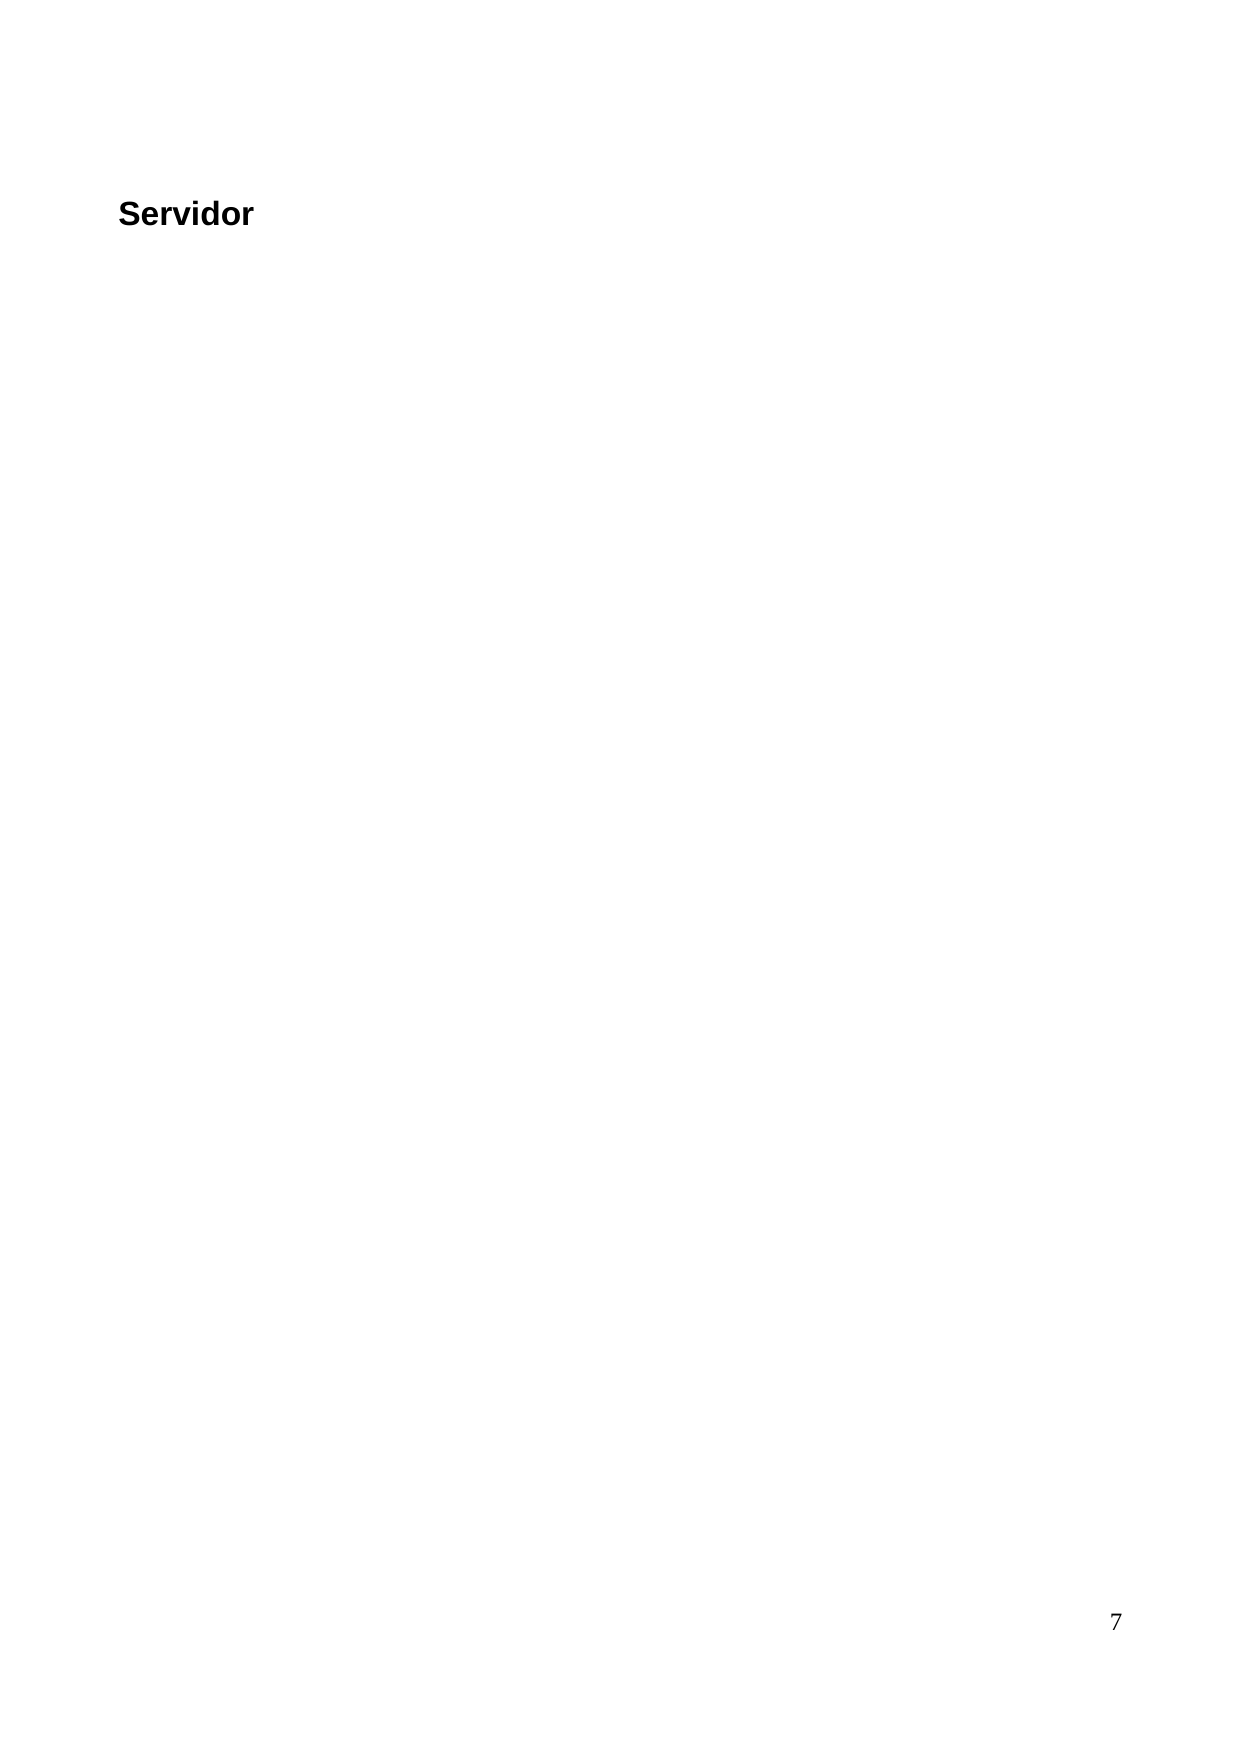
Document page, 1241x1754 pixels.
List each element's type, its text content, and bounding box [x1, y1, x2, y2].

subtitle Servidor [118, 194, 1122, 233]
